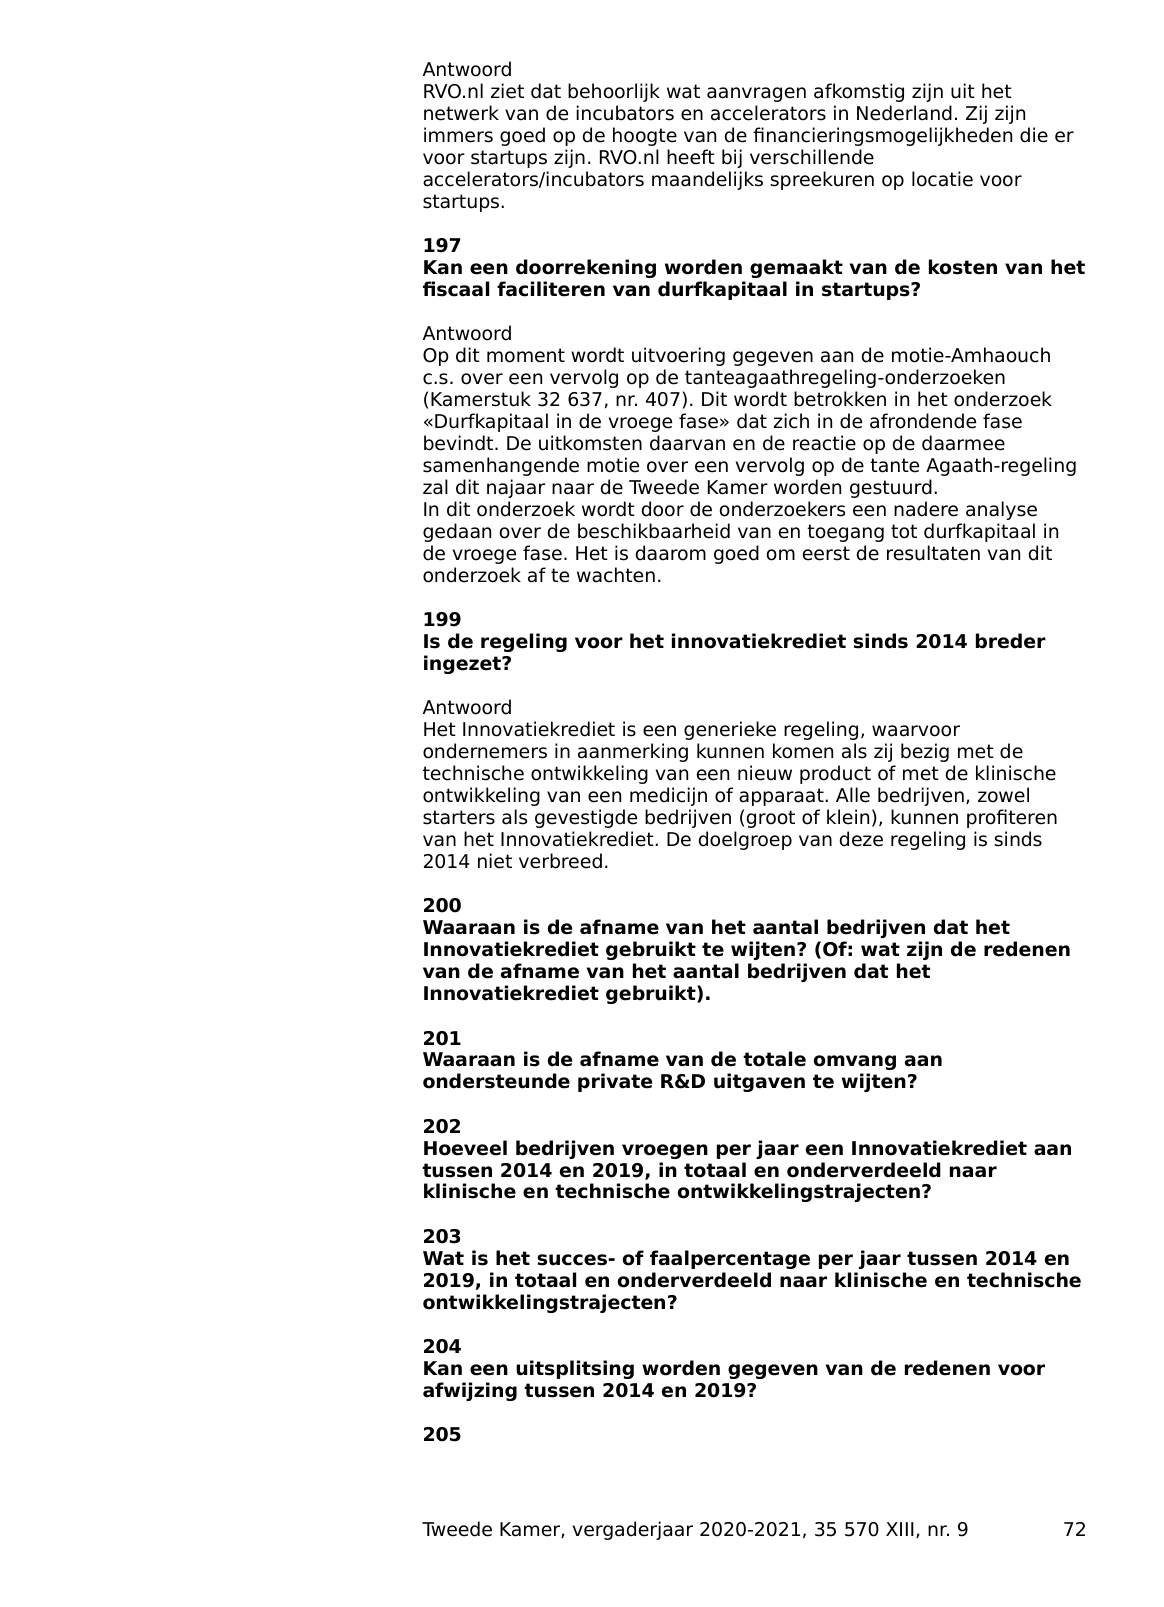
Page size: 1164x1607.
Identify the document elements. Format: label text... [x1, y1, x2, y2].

text Wat is het succes- of faalpercentage per jaar tussen 2014 en 2019, in totaal en onderverdeeld naar klinische en technische ontwikkelingstrajecten? [422, 1248, 1087, 1313]
text Kan een doorrekening worden gemaakt van de kosten van het fiscaal faciliteren van durfkapitaal in startups? [422, 257, 1087, 301]
text 203 [422, 1226, 1087, 1248]
text Kan een uitsplitsing worden gegeven van de redenen voor afwijzing tussen 2014 en 2019? [422, 1358, 1087, 1402]
text Antwoord [422, 697, 1087, 719]
text Antwoord [422, 59, 1087, 81]
text 201 [422, 1027, 1087, 1049]
text Hoeveel bedrijven vroegen per jaar een Innovatiekrediet aan tussen 2014 en 2019, in totaal en onderverdeeld naar klinische en technische ontwikkelingstrajecten? [422, 1137, 1087, 1203]
text 200 [422, 895, 1087, 917]
text 202 [422, 1116, 1087, 1137]
text 199 [422, 609, 1087, 631]
text 204 [422, 1336, 1087, 1358]
text Waaraan is de afname van het aantal bedrijven dat het Innovatiekrediet gebruikt te wijten? (Of: wat zijn de redenen van de afname van het aantal bedrijven dat het Innovatiekrediet gebruikt). [422, 917, 1087, 1005]
text Op dit moment wordt uitvoering gegeven aan de motie-Amhaouch c.s. over een vervolg op de tanteagaathregeling-onderzoeken (Kamerstuk 32 637, nr. 407). Dit wordt betrokken in het onderzoek «Durfkapitaal in de vroege fase» dat zich in de afrondende fase bevindt. De uitkomsten daarvan en de reactie op de daarmee samenhangende motie over een vervolg op de tante Agaath-regeling zal dit najaar naar de Tweede Kamer worden gestuurd. [422, 345, 1087, 499]
text Waaraan is de afname van de totale omvang aan ondersteunde private R&D uitgaven te wijten? [422, 1049, 1087, 1093]
text Het Innovatiekrediet is een generieke regeling, waarvoor ondernemers in aanmerking kunnen komen als zij bezig met de technische ontwikkeling van een nieuw product of met de klinische ontwikkeling van een medicijn of apparaat. Alle bedrijven, zowel starters als gevestigde bedrijven (groot of klein), kunnen profiteren van het Innovatiekrediet. De doelgroep van deze regeling is sinds 2014 niet verbreed. [422, 719, 1087, 873]
text 197 [422, 235, 1087, 257]
text Is de regeling voor het innovatiekrediet sinds 2014 breder ingezet? [422, 631, 1087, 675]
text Antwoord [422, 323, 1087, 345]
text 205 [422, 1424, 1087, 1446]
text In dit onderzoek wordt door de onderzoekers een nadere analyse gedaan over de beschikbaarheid van en toegang tot durfkapitaal in de vroege fase. Het is daarom goed om eerst de resultaten van dit onderzoek af te wachten. [422, 499, 1087, 587]
text RVO.nl ziet dat behoorlijk wat aanvragen afkomstig zijn uit het netwerk van de incubators en accelerators in Nederland. Zij zijn immers goed op de hoogte van de financieringsmogelijkheden die er voor startups zijn. RVO.nl heeft bij verschillende accelerators/incubators maandelijks spreekuren op locatie voor startups. [422, 81, 1087, 213]
